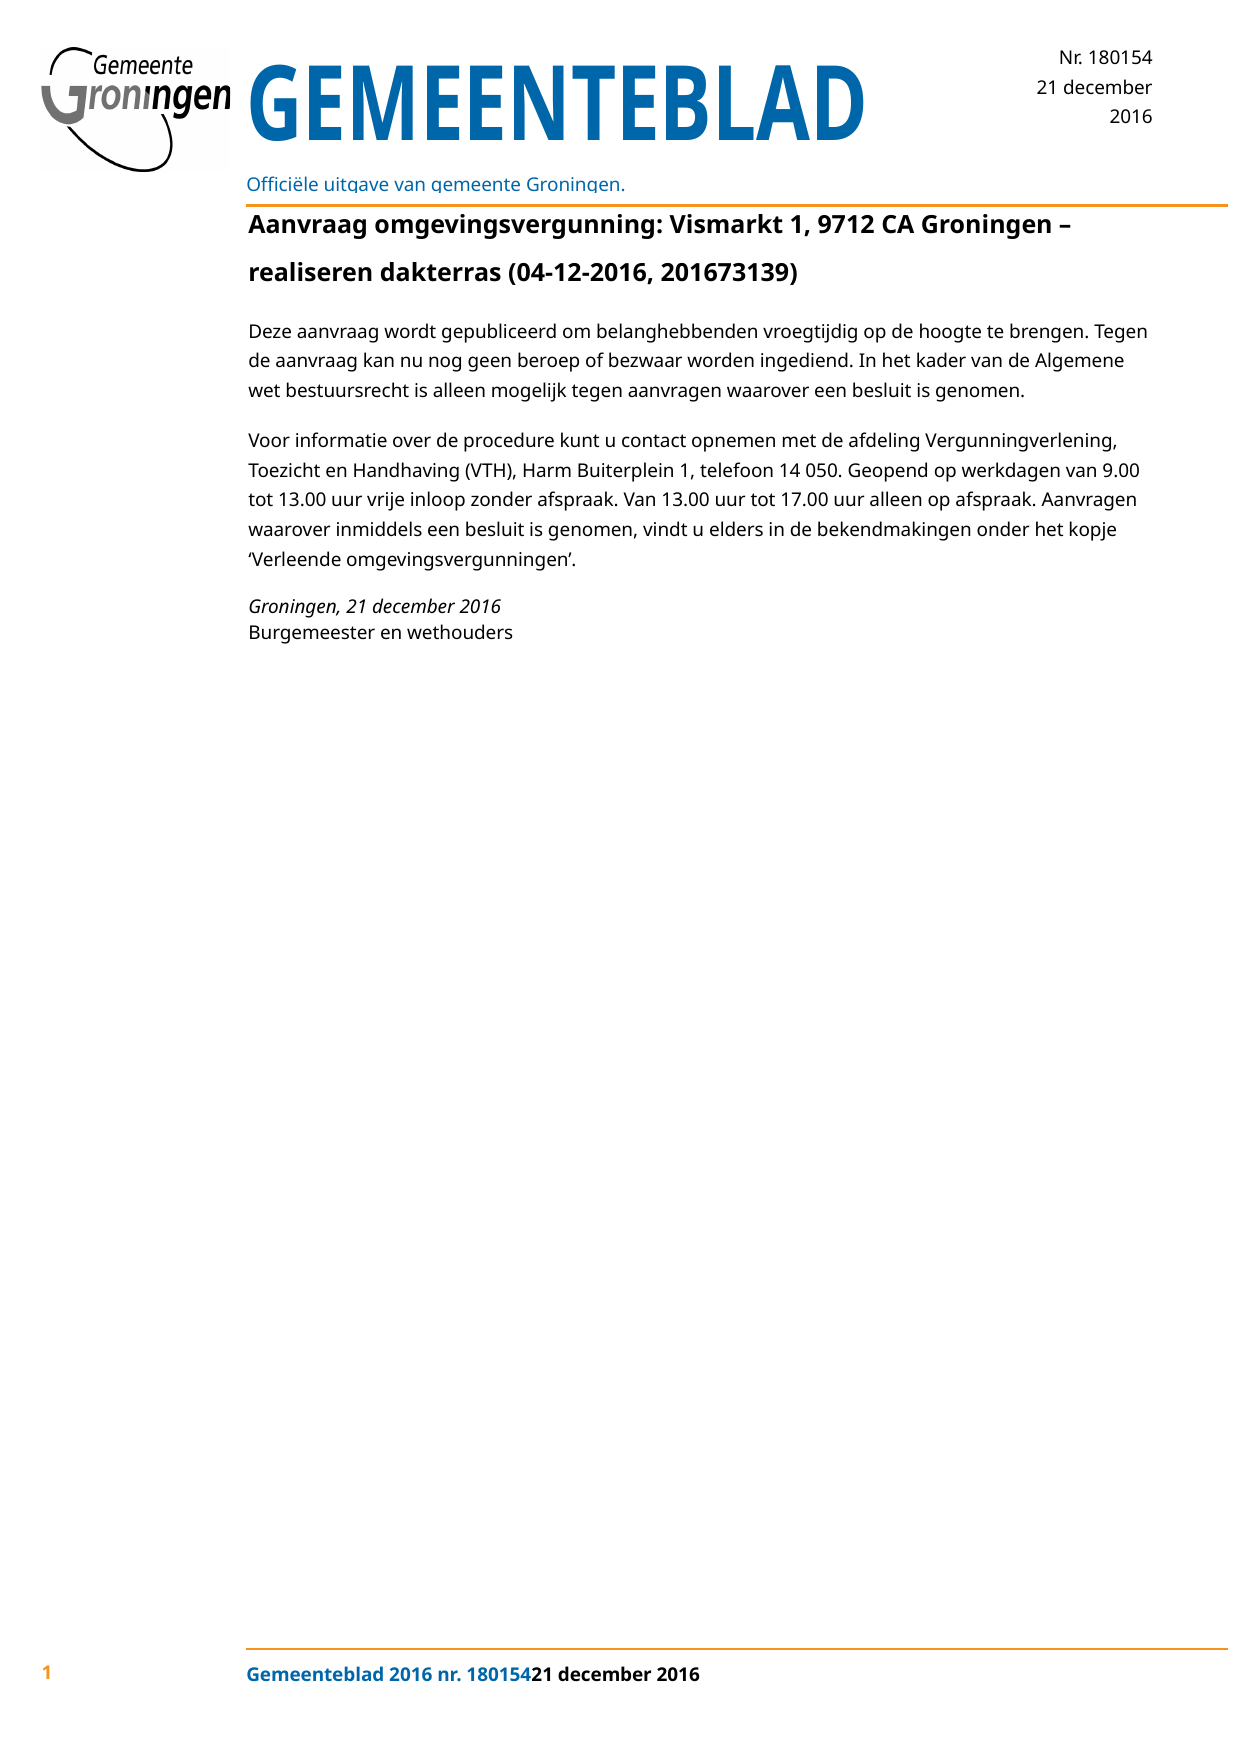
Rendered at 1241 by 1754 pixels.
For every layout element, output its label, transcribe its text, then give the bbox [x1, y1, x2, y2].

text Aanvraag omgevingsvergunning: Vismarkt 1, 9712 CA Groningen – realiseren dakterras (04-12-2016, 201673139) [248, 207, 1152, 288]
text Voor informatie over de procedure kunt u contact opnemen met de afdeling Vergunningverlening, Toezicht en Handhaving (VTH), Harm Buiterplein 1, telefoon 14 050. Geopend op werkdagen van 9.00 tot 13.00 uur vrije inloop zonder afspraak. Van 13.00 uur tot 17.00 uur alleen op afspraak. Aanvragen waarover inmiddels een besluit is genomen, vindt u elders in de bekendmakingen onder het kopje ‘Verleende omgevingsvergunningen’. [248, 427, 1152, 572]
text Burgemeester en wethouders [248, 619, 1152, 645]
picture [41, 47, 231, 172]
text Groningen, 21 december 2016 [248, 594, 1152, 619]
text Deze aanvraag wordt gepubliceerd om belanghebbenden vroegtijdig op de hoogte te brengen. Tegen de aanvraag kan nu nog geen beroep of bezwaar worden ingediend. In het kader van de Algemene wet bestuursrecht is alleen mogelijk tegen aanvragen waarover een besluit is genomen. [248, 318, 1152, 403]
